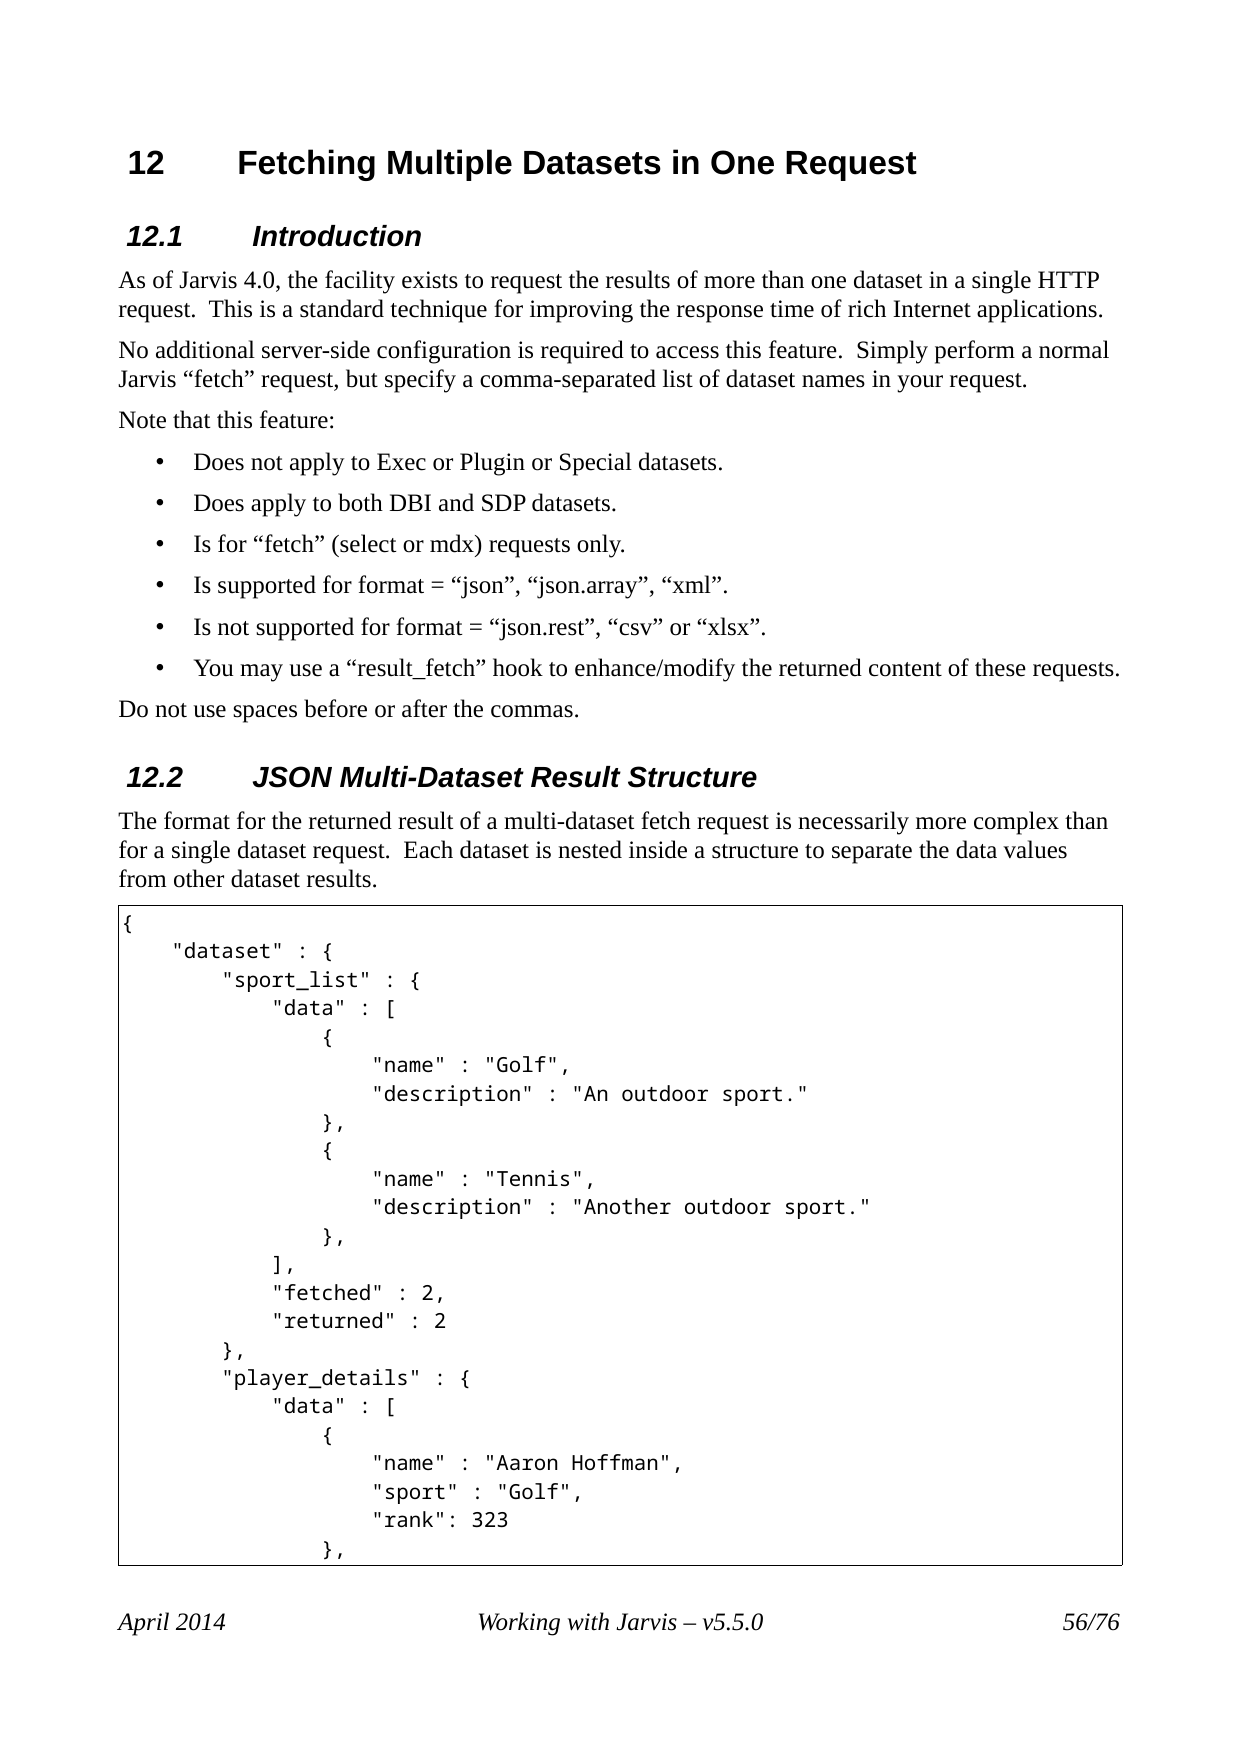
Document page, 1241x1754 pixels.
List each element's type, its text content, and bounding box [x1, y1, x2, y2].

text { [119, 1133, 1122, 1161]
list Is not supported for format = “json.rest”, “csv” or “xlsx”. [156, 612, 1122, 640]
text "sport_list" : { [119, 962, 1122, 990]
subtitle JSON Multi-Dataset Result Structure [118, 760, 1122, 794]
text "rank": 323 [119, 1502, 1122, 1531]
text { [119, 906, 1122, 933]
text }, [119, 1218, 1122, 1246]
text Do not use spaces before or after the commas. [118, 694, 1122, 723]
text }, [119, 1332, 1122, 1360]
text }, [119, 1104, 1122, 1133]
text "player_details" : { [119, 1360, 1122, 1388]
list Does apply to both DBI and SDP datasets. [156, 488, 1122, 517]
text Note that this feature: [118, 405, 1122, 434]
text No additional server-side configuration is required to access this feature. Simply perform a normal Jarvis “fetch” request, but specify a comma-separated list of dataset names in your request. [118, 335, 1122, 393]
text }, [119, 1531, 1122, 1565]
text "data" : [ [119, 1388, 1122, 1417]
list You may use a “result_fetch” hook to enhance/modify the returned content of these requests. [156, 653, 1122, 682]
text "name" : "Aaron Hoffman", [119, 1445, 1122, 1474]
list Is supported for format = “json”, “json.array”, “xml”. [156, 570, 1122, 599]
text The format for the returned result of a multi-dataset fetch request is necessarily more complex than for a single dataset request. Each dataset is nested inside a structure to separate the data values from other dataset results. [118, 806, 1122, 893]
subtitle Introduction [118, 219, 1122, 253]
text "name" : "Tennis", [119, 1161, 1122, 1189]
text "sport" : "Golf", [119, 1474, 1122, 1502]
list Does not apply to Exec or Plugin or Special datasets. [156, 447, 1122, 475]
subtitle Fetching Multiple Datasets in One Request [118, 143, 1122, 182]
text As of Jarvis 4.0, the facility exists to request the results of more than one dataset in a single HTTP request. This is a standard technique for improving the response time of rich Internet applications. [118, 265, 1122, 323]
text "name" : "Golf", [119, 1047, 1122, 1076]
text "returned" : 2 [119, 1303, 1122, 1332]
text "data" : [ [119, 990, 1122, 1019]
list Is for “fetch” (select or mdx) requests only. [156, 529, 1122, 558]
text "fetched" : 2, [119, 1275, 1122, 1303]
text ], [119, 1246, 1122, 1275]
text "description" : "An outdoor sport." [119, 1076, 1122, 1104]
text { [119, 1019, 1122, 1047]
text { [119, 1417, 1122, 1445]
text "dataset" : { [119, 933, 1122, 962]
text "description" : "Another outdoor sport." [119, 1189, 1122, 1218]
